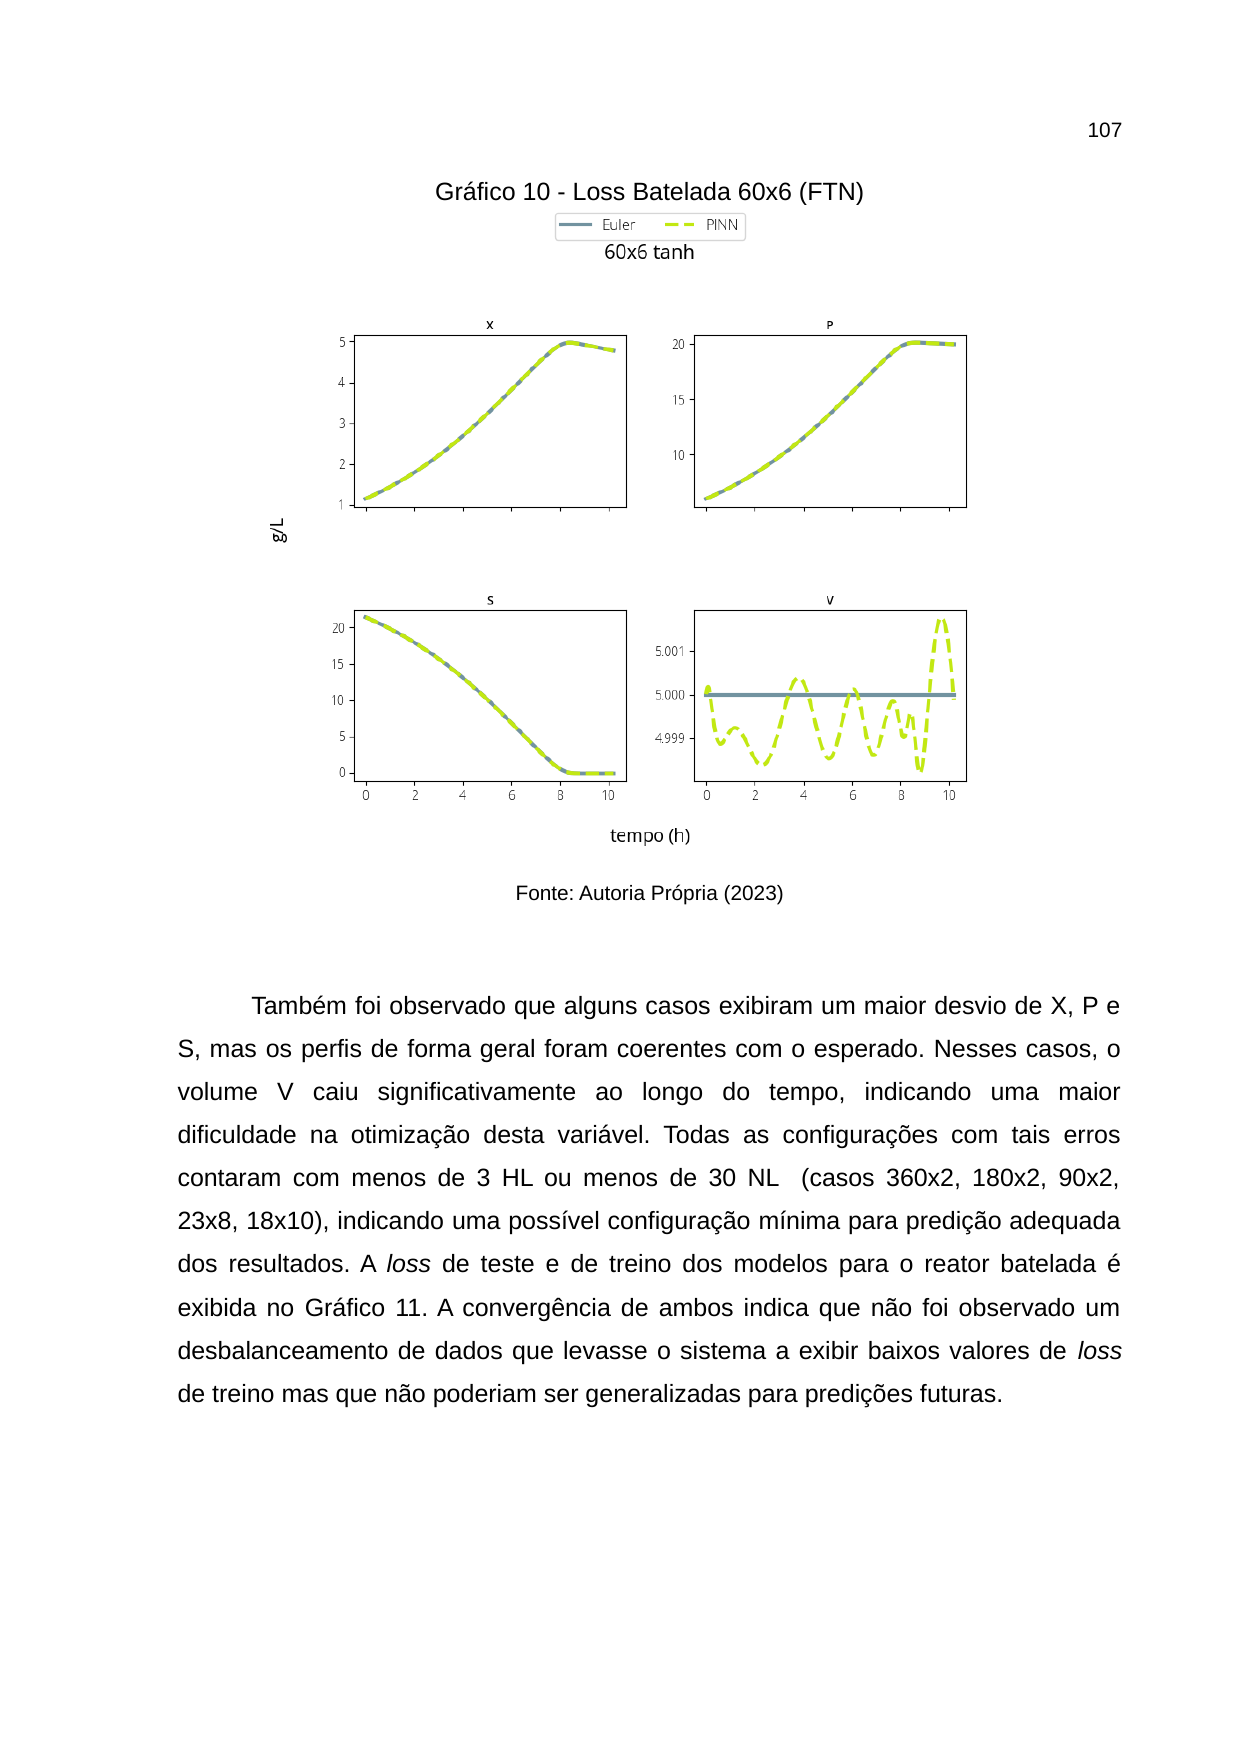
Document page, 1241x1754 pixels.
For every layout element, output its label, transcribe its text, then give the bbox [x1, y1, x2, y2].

picture [254, 205, 1045, 852]
text Também foi observado que alguns casos exibiram um maior desvio de X, P e S, mas os perfis de forma geral foram coerentes com o esperado. Nesses casos, o volume V caiu significativamente ao longo do tempo, indicando uma maior dificuldade na otimização desta variável. Todas as configurações com tais erros contaram com menos de 3 HL ou menos de 30 NL (casos 360x2, 180x2, 90x2, 23x8, 18x10), indicando uma possível configuração mínima para predição adequada dos resultados. A loss de teste e de treino dos modelos para o reator batelada é exibida no Gráfico 11. A convergência de ambos indica que não foi observado um desbalanceamento de dados que levasse o sistema a exibir baixos valores de loss de treino mas que não poderiam ser generalizadas para predições futuras. [177, 991, 1122, 1407]
text Fonte: Autoria Própria (2023) [177, 880, 1122, 904]
text Gráfico 10 - Loss Batelada 60x6 (FTN) [254, 177, 1045, 205]
